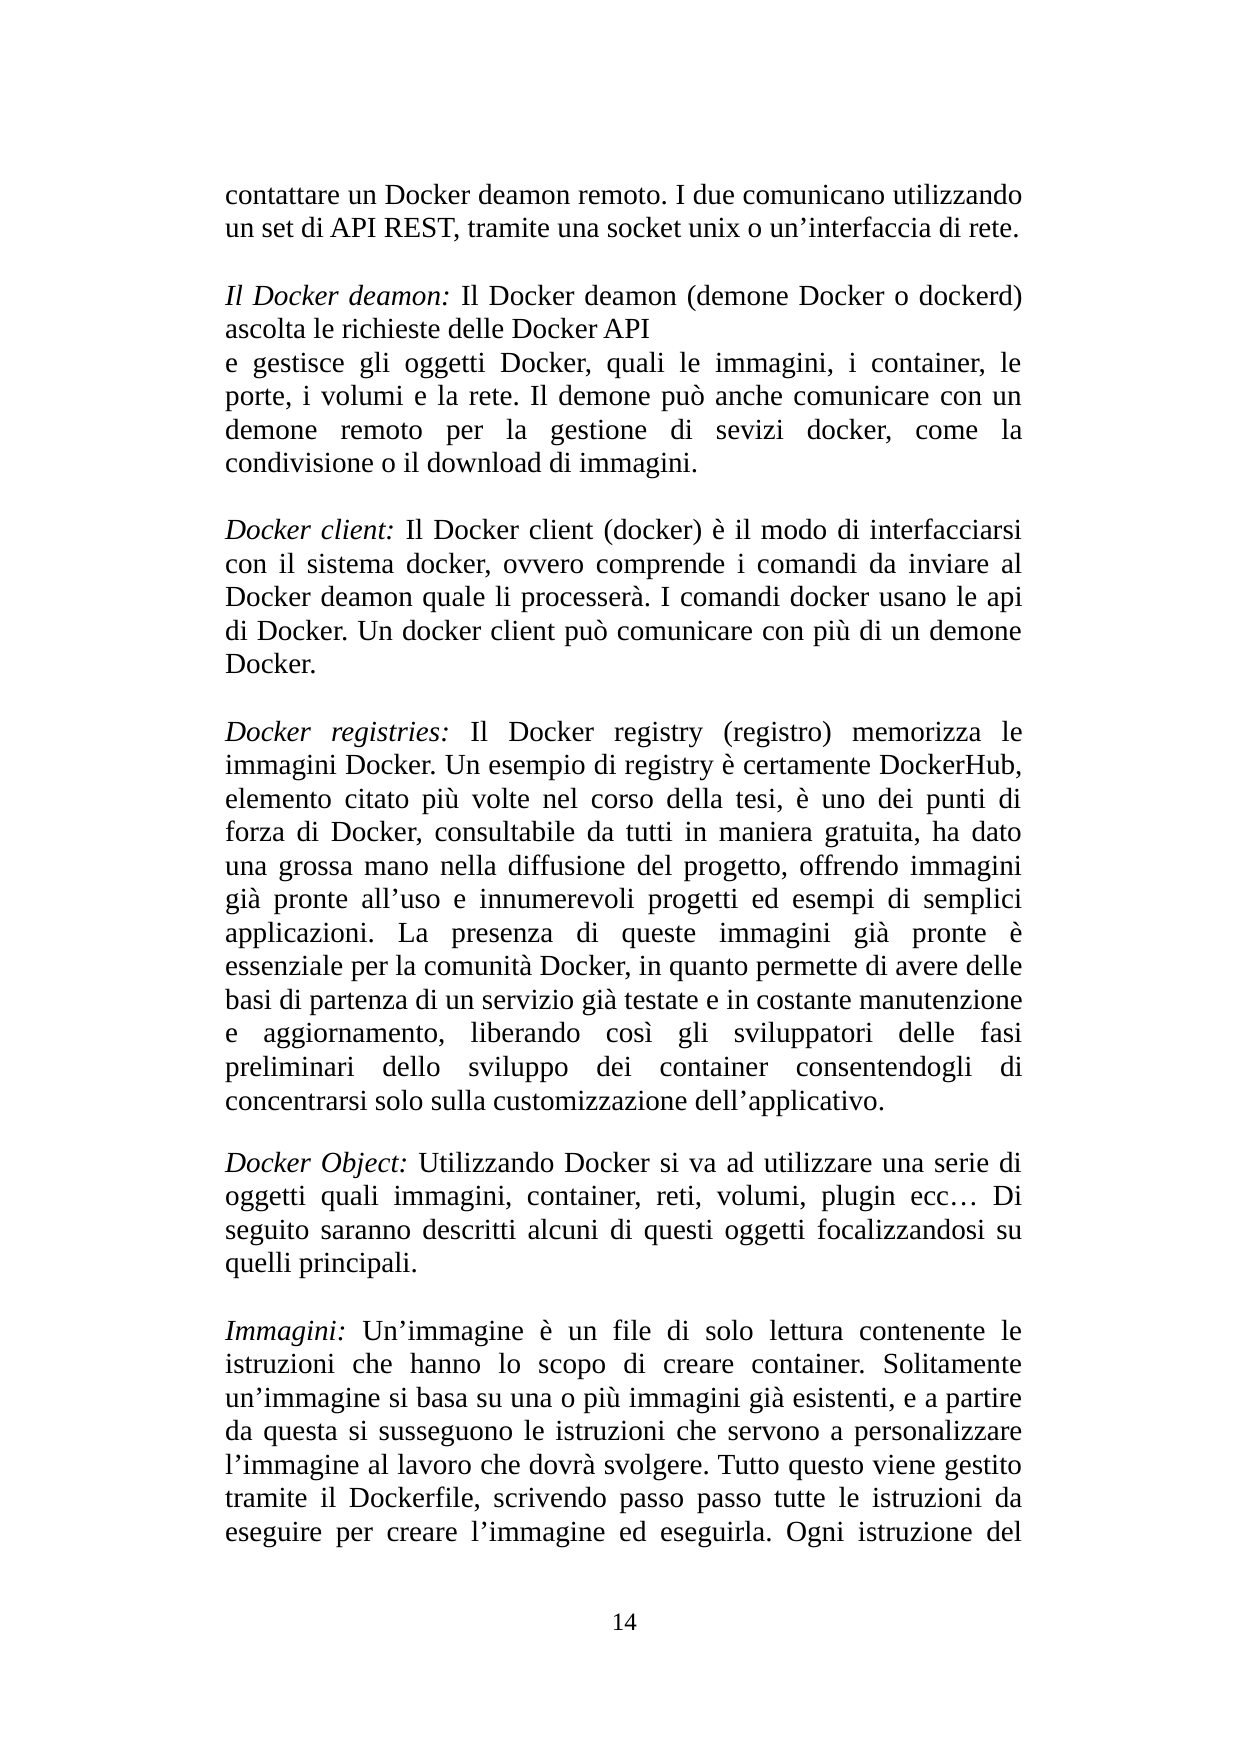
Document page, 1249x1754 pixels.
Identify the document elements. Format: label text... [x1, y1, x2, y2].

text contattare un Docker deamon remoto. I due comunicano utilizzando un set di API REST, tramite una socket unix o un’interfaccia di rete. [225, 177, 1023, 244]
text Docker registries: Il Docker registry (registro) memorizza le immagini Docker. Un esempio di registry è certamente DockerHub, elemento citato più volte nel corso della tesi, è uno dei punti di forza di Docker, consultabile da tutti in maniera gratuita, ha dato una grossa mano nella diffusione del progetto, offrendo immagini già pronte all’uso e innumerevoli progetti ed esempi di semplici applicazioni. La presenza di queste immagini già pronte è essenziale per la comunità Docker, in quanto permette di avere delle basi di partenza di un servizio già testate e in costante manutenzione e aggiornamento, liberando così gli sviluppatori delle fasi preliminari dello sviluppo dei container consentendogli di concentrarsi solo sulla customizzazione dell’applicativo. [225, 714, 1023, 1116]
text Il Docker deamon: Il Docker deamon (demone Docker o dockerd) ascolta le richieste delle Docker API [225, 278, 1023, 345]
text e gestisce gli oggetti Docker, quali le immagini, i container, le porte, i volumi e la rete. Il demone può anche comunicare con un demone remoto per la gestione di sevizi docker, come la condivisione o il download di immagini. [225, 345, 1023, 479]
text Docker Object: Utilizzando Docker si va ad utilizzare una serie di oggetti quali immagini, container, reti, volumi, plugin ecc… Di seguito saranno descritti alcuni di questi oggetti focalizzandosi su quelli principali. [225, 1145, 1023, 1279]
text Docker client: Il Docker client (docker) è il modo di interfacciarsi con il sistema docker, ovvero comprende i comandi da inviare al Docker deamon quale li processerà. I comandi docker usano le api di Docker. Un docker client può comunicare con più di un demone Docker. [225, 512, 1023, 680]
text Immagini: Un’immagine è un file di solo lettura contenente le istruzioni che hanno lo scopo di creare container. Solitamente un’immagine si basa su una o più immagini già esistenti, e a partire da questa si susseguono le istruzioni che servono a personalizzare l’immagine al lavoro che dovrà svolgere. Tutto questo viene gestito tramite il Dockerfile, scrivendo passo passo tutte le istruzioni da eseguire per creare l’immagine ed eseguirla. Ogni istruzione del [225, 1313, 1023, 1547]
